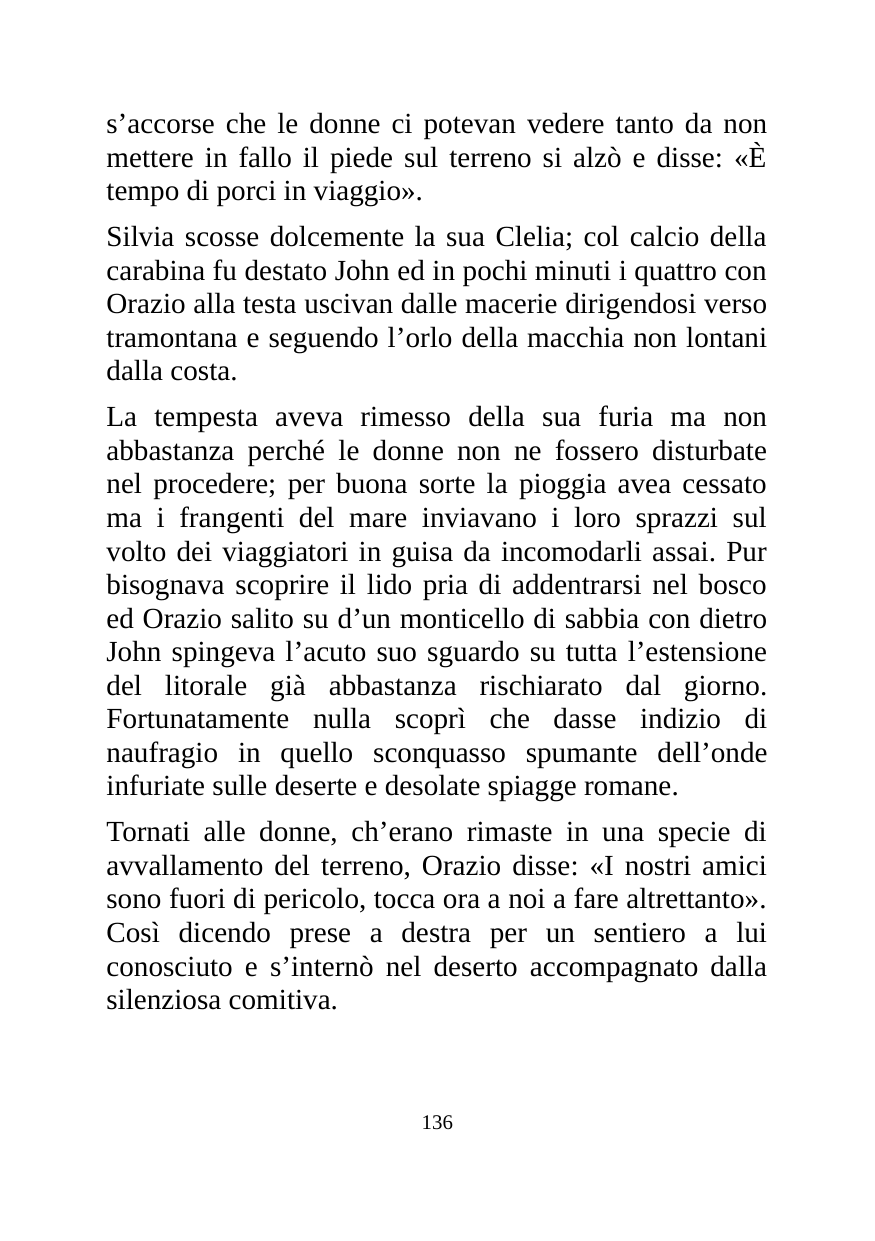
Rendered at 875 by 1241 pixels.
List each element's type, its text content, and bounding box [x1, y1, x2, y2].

text s’accorse che le donne ci potevan vedere tanto da non mettere in fallo il piede sul terreno si alzò e disse: «È tempo di porci in viaggio». [106, 106, 768, 207]
text Tornati alle donne, ch’erano rimaste in una specie di avvallamento del terreno, Orazio disse: «I nostri amici sono fuori di pericolo, tocca ora a noi a fare altrettanto». Così dicendo prese a destra per un sentiero a lui conosciuto e s’internò nel deserto accompagnato dalla silenziosa comitiva. [106, 814, 768, 1016]
text La tempesta aveva rimesso della sua furia ma non abbastanza perché le donne non ne fossero disturbate nel procedere; per buona sorte la pioggia avea cessato ma i frangenti del mare inviavano i loro sprazzi sul volto dei viaggiatori in guisa da incomodarli assai. Pur bisognava scoprire il lido pria di addentrarsi nel bosco ed Orazio salito su d’un monticello di sabbia con dietro John spingeva l’acuto suo sguardo su tutta l’estensione del litorale già abbastanza rischiarato dal giorno. Fortunatamente nulla scoprì che dasse indizio di naufragio in quello sconquasso spumante dell’onde infuriate sulle deserte e desolate spiagge romane. [106, 399, 768, 802]
text Silvia scosse dolcemente la sua Clelia; col calcio della carabina fu destato John ed in pochi minuti i quattro con Orazio alla testa uscivan dalle macerie dirigendosi verso tramontana e seguendo l’orlo della macchia non lontani dalla costa. [106, 219, 768, 387]
